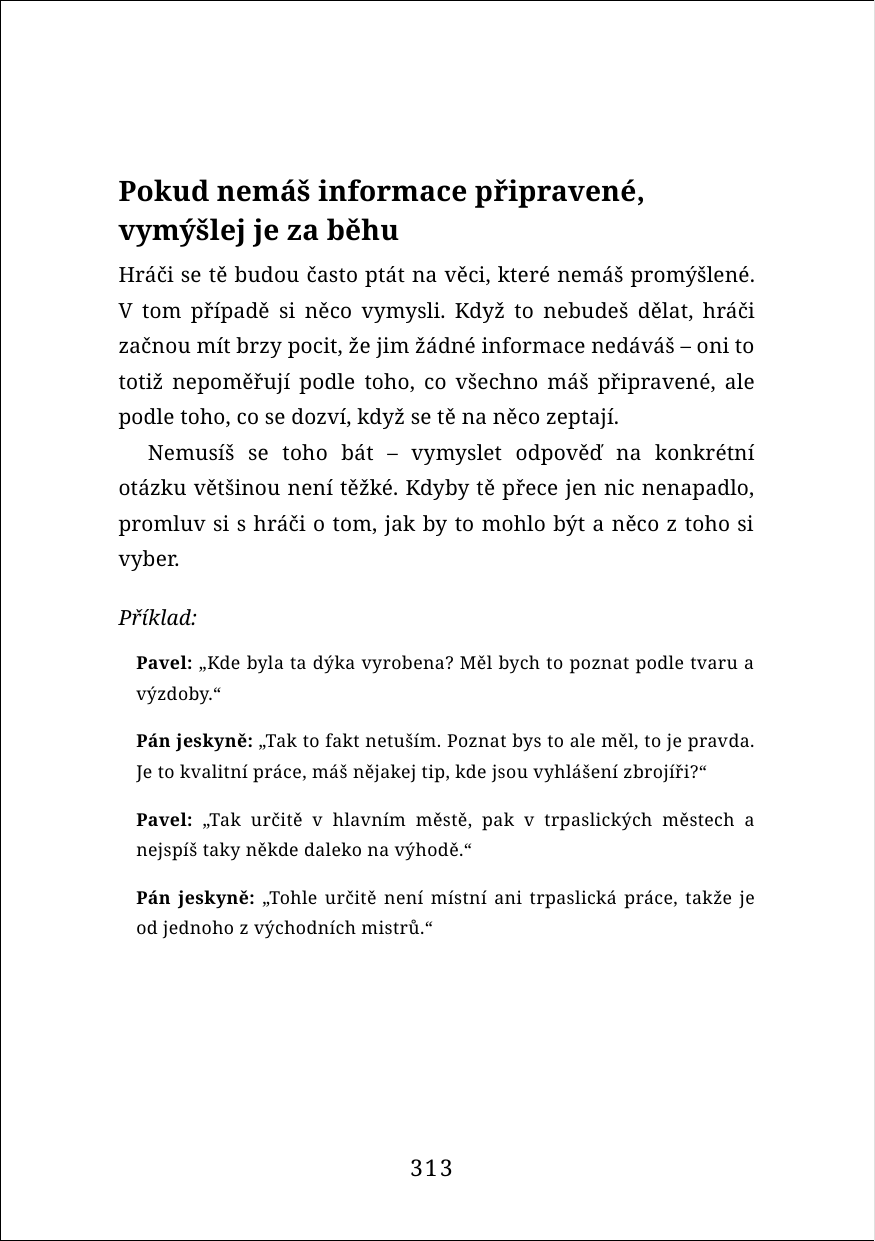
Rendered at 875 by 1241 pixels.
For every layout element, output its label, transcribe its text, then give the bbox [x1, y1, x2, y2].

text Pán jeskyně: „Tak to fakt netuším. Poznat bys to ale měl, to je pravda. Je to kvalitní práce, máš nějakej tip, kde jsou vyhlášení zbrojíři?“ [136, 729, 756, 783]
subtitle Pokud nemáš informace připravené, vymýšlej je za běhu [118, 172, 756, 248]
text Pavel: „Kde byla ta dýka vyrobena? Měl bych to poznat podle tvaru a výzdoby.“ [136, 651, 756, 705]
text Pán jeskyně: „Tohle určitě není místní ani trpaslická práce, takže je od jednoho z východních mistrů.“ [136, 885, 756, 939]
text Pavel: „Tak určitě v hlavním městě, pak v trpaslických městech a nejspíš taky někde daleko na výhodě.“ [136, 807, 756, 861]
text Příklad: [118, 603, 756, 632]
text Hráči se tě budou často ptát na věci, které nemáš promýšlené. V tom případě si něco vymysli. Když to nebudeš dělat, hráči začnou mít brzy pocit, že jim žádné informace nedáváš – oni to totiž nepoměřují podle toho, co všechno máš připravené, ale podle toho, co se dozví, když se tě na něco zeptají. Nemusíš se toho bát – vymyslet odpověď na konkrétní otázku většinou není těžké. Kdyby tě přece jen nic nenapadlo, promluv si s hráči o tom, jak by to mohlo být a něco z toho si vyber. [118, 260, 756, 573]
